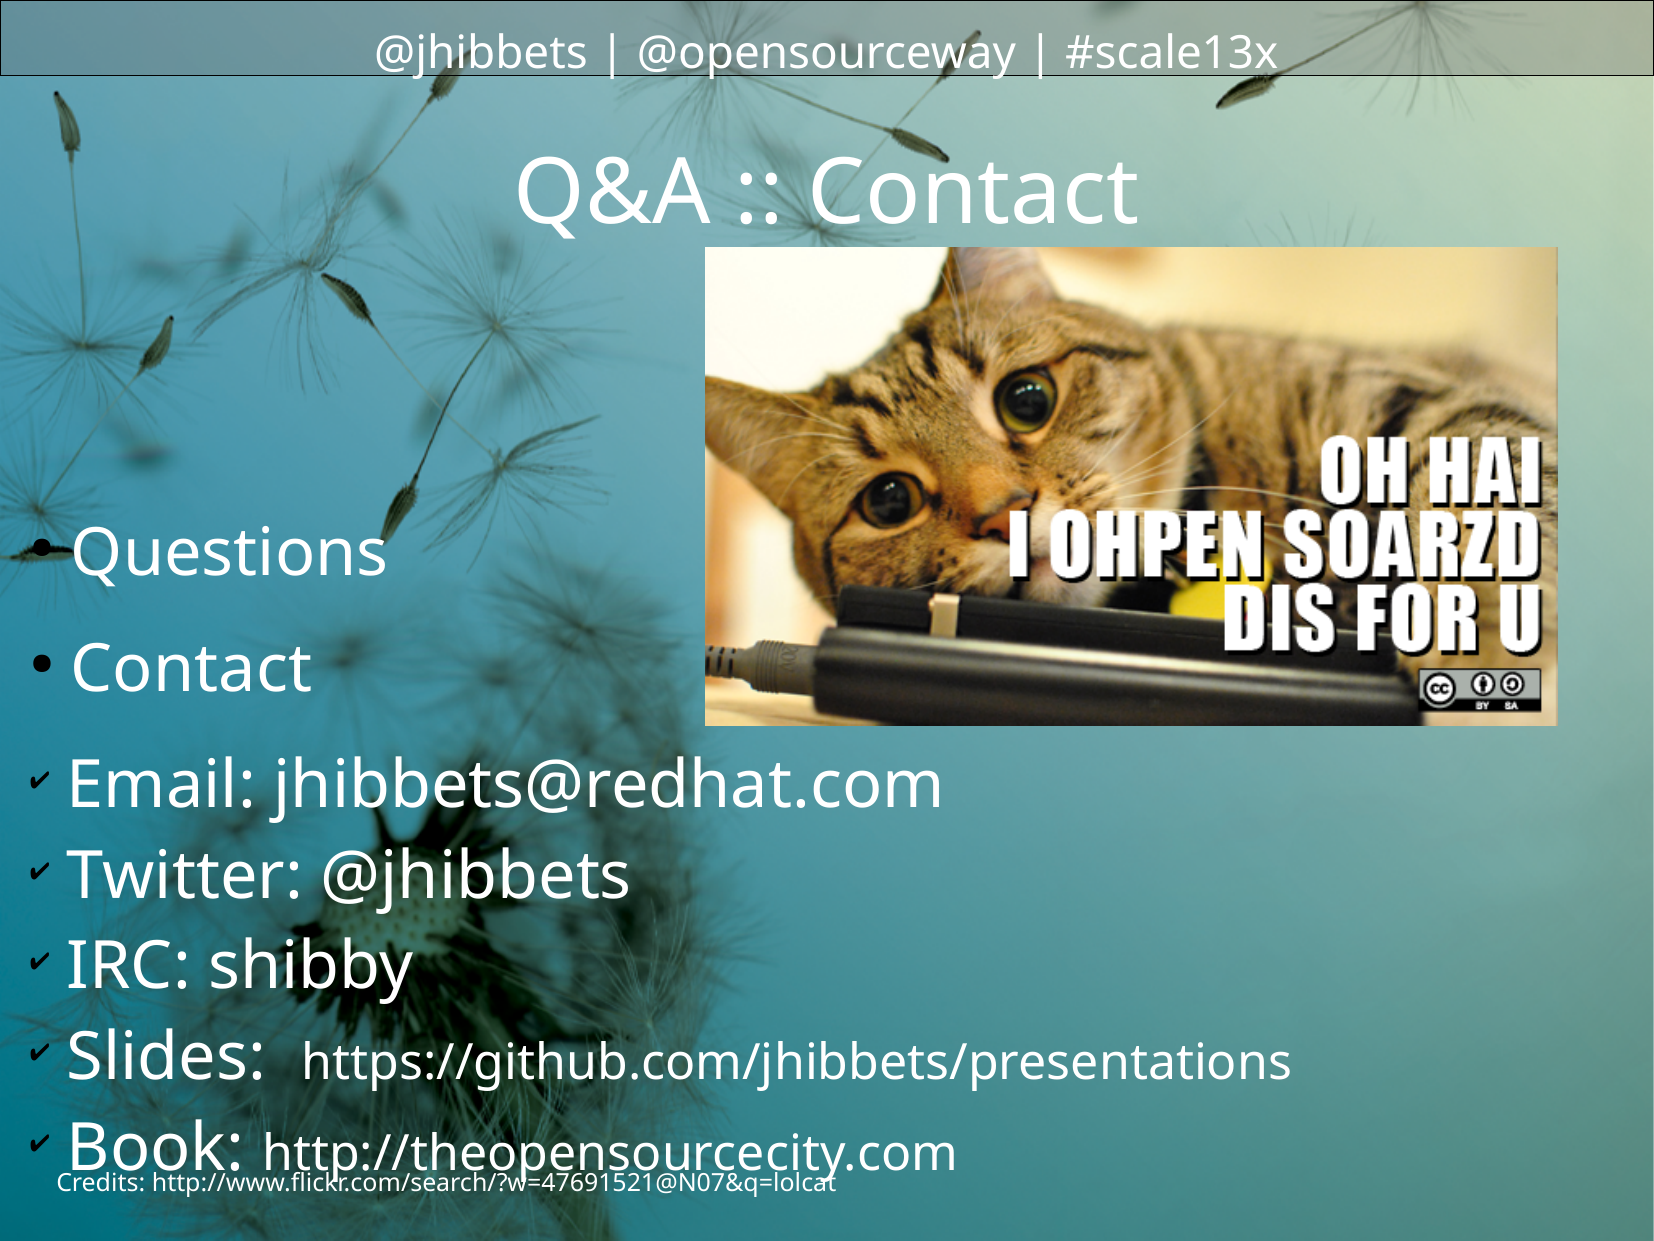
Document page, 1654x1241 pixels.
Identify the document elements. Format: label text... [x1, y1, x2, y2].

text_box Credits: http://www.flickr.com/search/?w=47691521@N07&q=lolcat [41, 1157, 867, 1197]
title Q&A :: Contact [82, 84, 1571, 292]
subtitle Questions Contact Email: jhibbets@redhat.com Twitter: @jhibbets IRC: shibby Slides: https://github.com/jhibbets/presentations Book: http://theopensourcecity.com [30, 562, 1636, 1132]
picture [0, 76, 1654, 1241]
